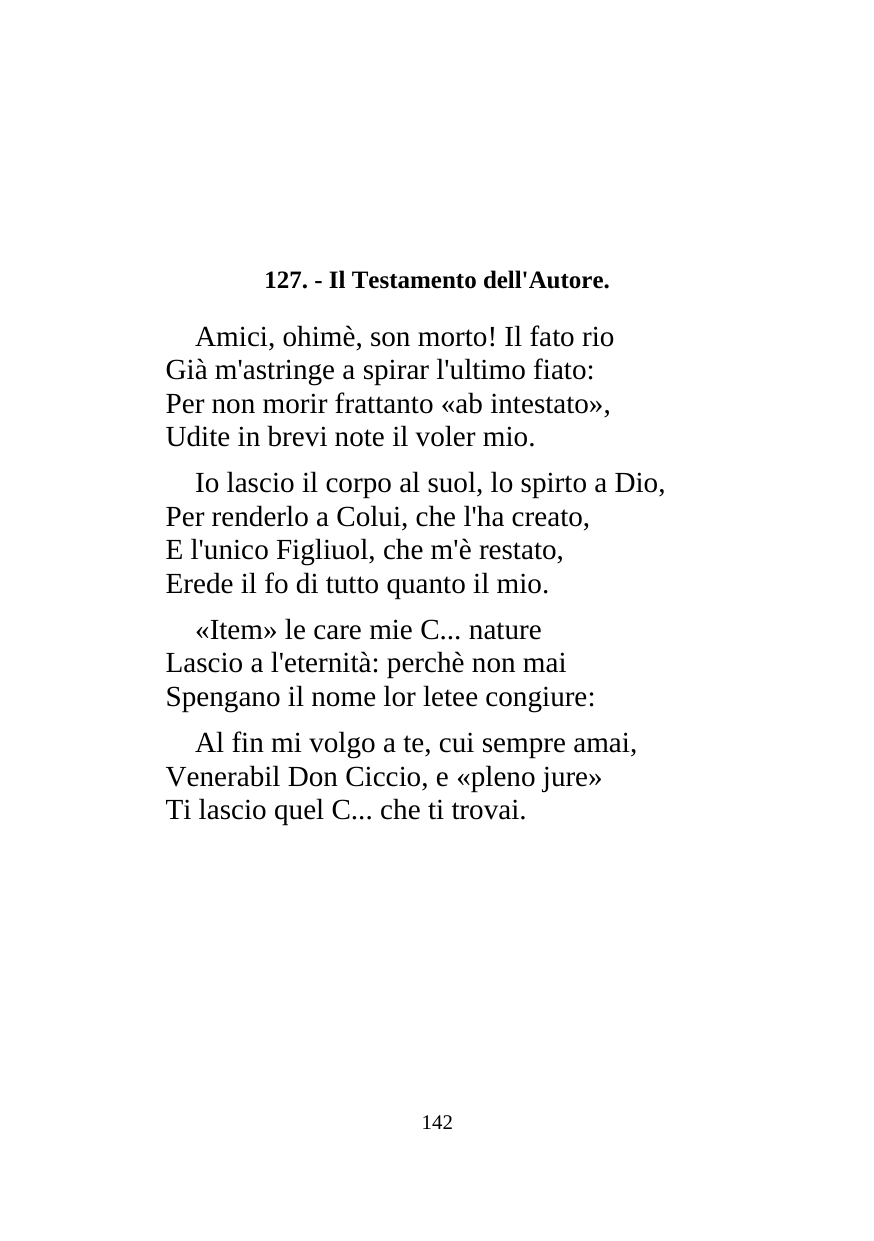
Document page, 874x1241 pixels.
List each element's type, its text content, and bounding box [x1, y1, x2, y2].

text Io lascio il corpo al suol, lo spirto a Dio, Per renderlo a Colui, che l'ha creato, E l'unico Figliuol, che m'è restato, Erede il fo di tutto quanto il mio. [165, 465, 768, 599]
text 127. - Il Testamento dell'Autore. [106, 265, 768, 294]
text Al fin mi volgo a te, cui sempre amai, Venerabil Don Ciccio, e «pleno jure» Ti lascio quel C... che ti trovai. [165, 725, 768, 826]
text «Item» le care mie C... nature Lascio a l'eternità: perchè non mai Spengano il nome lor letee congiure: [165, 612, 768, 713]
text Amici, ohimè, son morto! Il fato rio Già m'astringe a spirar l'ultimo fiato: Per non morir frattanto «ab intestato», Udite in brevi note il voler mio. [165, 319, 768, 453]
